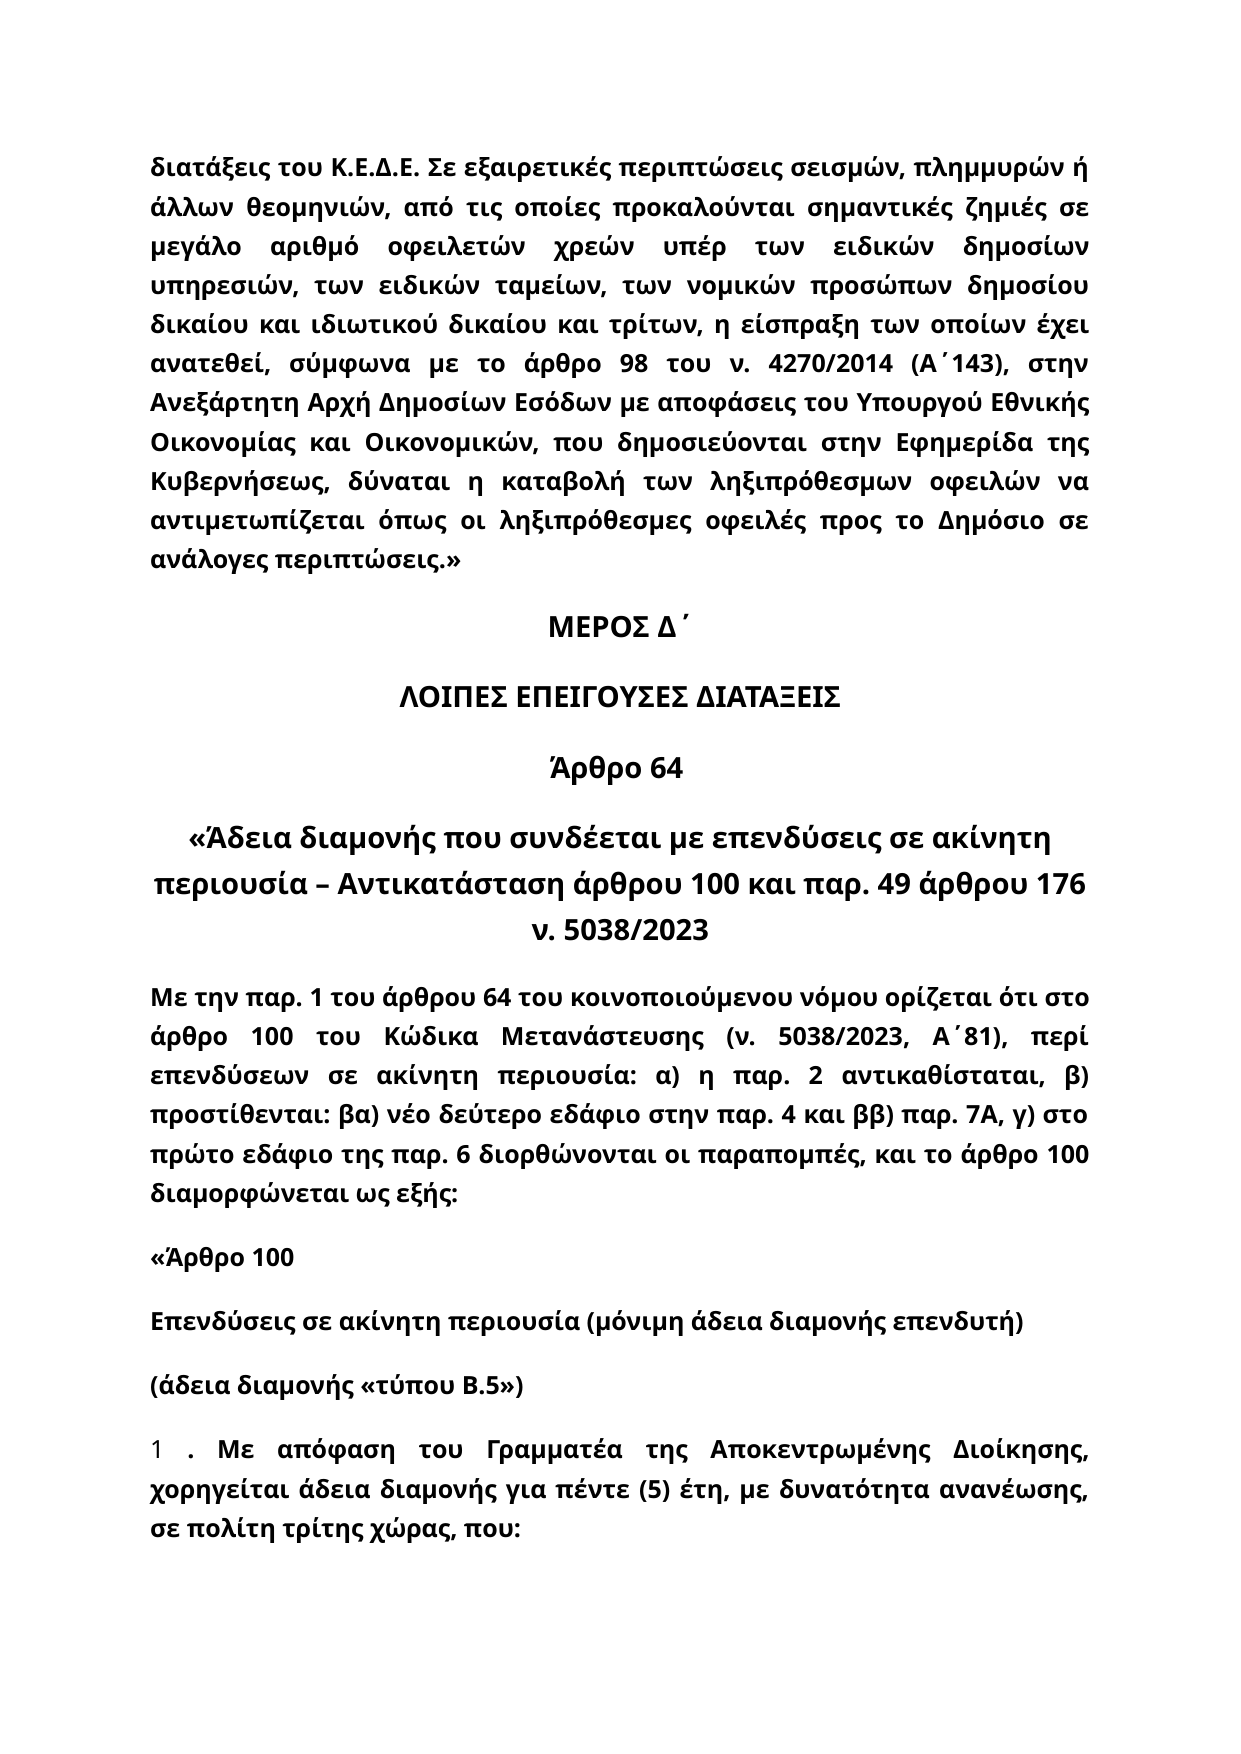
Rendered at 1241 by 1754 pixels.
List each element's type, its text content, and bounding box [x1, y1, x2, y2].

text «Άρθρο 100 [150, 1239, 1090, 1274]
text (άδεια διαμονής «τύπου Β.5») [150, 1368, 1090, 1402]
text Με την παρ. 1 του άρθρου 64 του κοινοποιούμενου νόμου ορίζεται ότι στο άρθρο 100 του Kώδικα Μετανάστευσης (ν. 5038/2023, Α΄81), περί επενδύσεων σε ακίνητη περιουσία: α) η παρ. 2 αντικαθίσταται, β) προστίθενται: βα) νέο δεύτερο εδάφιο στην παρ. 4 και ββ) παρ. 7Α, γ) στο πρώτο εδάφιο της παρ. 6 διορθώνονται οι παραπομπές, και το άρθρο 100 διαμορφώνεται ως εξής: [150, 979, 1090, 1209]
subtitle ΛΟΙΠΕΣ ΕΠΕΙΓΟΥΣΕΣ ΔΙΑΤΑΞΕΙΣ [150, 676, 1090, 716]
subtitle Άρθρο 64 [150, 747, 1090, 787]
text διατάξεις του Κ.Ε.Δ.Ε. Σε εξαιρετικές περιπτώσεις σεισμών, πλημμυρών ή άλλων θεομηνιών, από τις οποίες προκαλούνται σημαντικές ζημιές σε μεγάλο αριθμό οφειλετών χρεών υπέρ των ειδικών δημοσίων υπηρεσιών, των ειδικών ταμείων, των νομικών προσώπων δημοσίου δικαίου και ιδιωτικού δικαίου και τρίτων, η είσπραξη των οποίων έχει ανατεθεί, σύμφωνα με το άρθρο 98 του ν. 4270/2014 (Α΄143), στην Ανεξάρτητη Αρχή Δημοσίων Εσόδων με αποφάσεις του Υπουργού Εθνικής Οικονομίας και Οικονομικών, που δημοσιεύονται στην Εφημερίδα της Κυβερνήσεως, δύναται η καταβολή των ληξιπρόθεσμων οφειλών να αντιμετωπίζεται όπως οι ληξιπρόθεσμες οφειλές προς το Δημόσιο σε ανάλογες περιπτώσεις.» [150, 150, 1090, 576]
text 1 . Με απόφαση του Γραμματέα της Αποκεντρωμένης Διοίκησης, χορηγείται άδεια διαμονής για πέντε (5) έτη, με δυνατότητα ανανέωσης, σε πολίτη τρίτης χώρας, που: [150, 1432, 1090, 1544]
subtitle «Άδεια διαμονής που συνδέεται με επενδύσεις σε ακίνητη περιουσία – Αντικατάσταση άρθρου 100 και παρ. 49 άρθρου 176 ν. 5038/2023 [150, 818, 1090, 949]
subtitle ΜΕΡΟΣ Δ΄ [150, 606, 1090, 646]
text Επενδύσεις σε ακίνητη περιουσία (μόνιμη άδεια διαμονής επενδυτή) [150, 1304, 1090, 1338]
